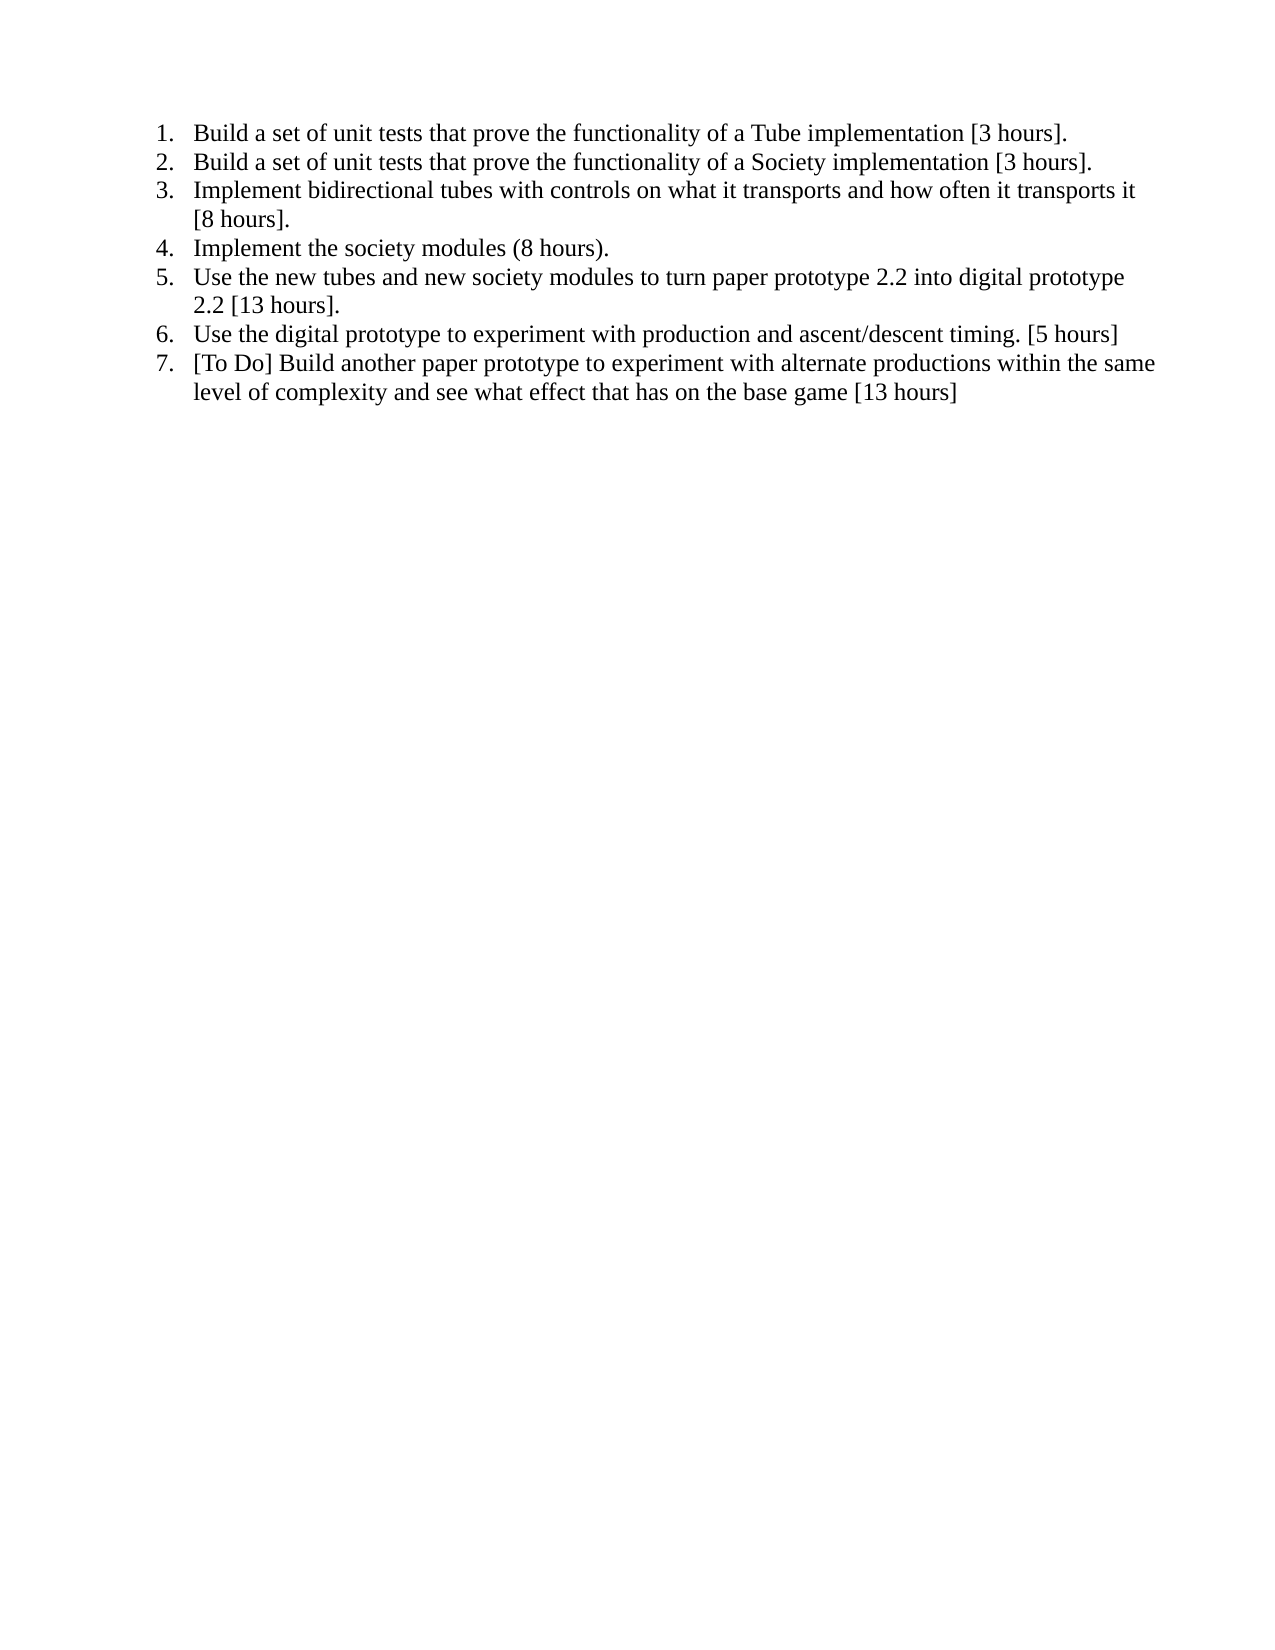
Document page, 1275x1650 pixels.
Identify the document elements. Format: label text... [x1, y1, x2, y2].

list Build a set of unit tests that prove the functionality of a Society implementation [3 hours]. [156, 147, 1157, 176]
list Implement the society modules (8 hours). [156, 233, 1157, 262]
list [To Do] Build another paper prototype to experiment with alternate productions within the same level of complexity and see what effect that has on the base game [13 hours] [156, 348, 1157, 406]
list Build a set of unit tests that prove the functionality of a Tube implementation [3 hours]. [156, 118, 1157, 147]
list Use the new tubes and new society modules to turn paper prototype 2.2 into digital prototype 2.2 [13 hours]. [156, 262, 1157, 319]
list Implement bidirectional tubes with controls on what it transports and how often it transports it [8 hours]. [156, 176, 1157, 233]
list Use the digital prototype to experiment with production and ascent/descent timing. [5 hours] [156, 319, 1157, 348]
